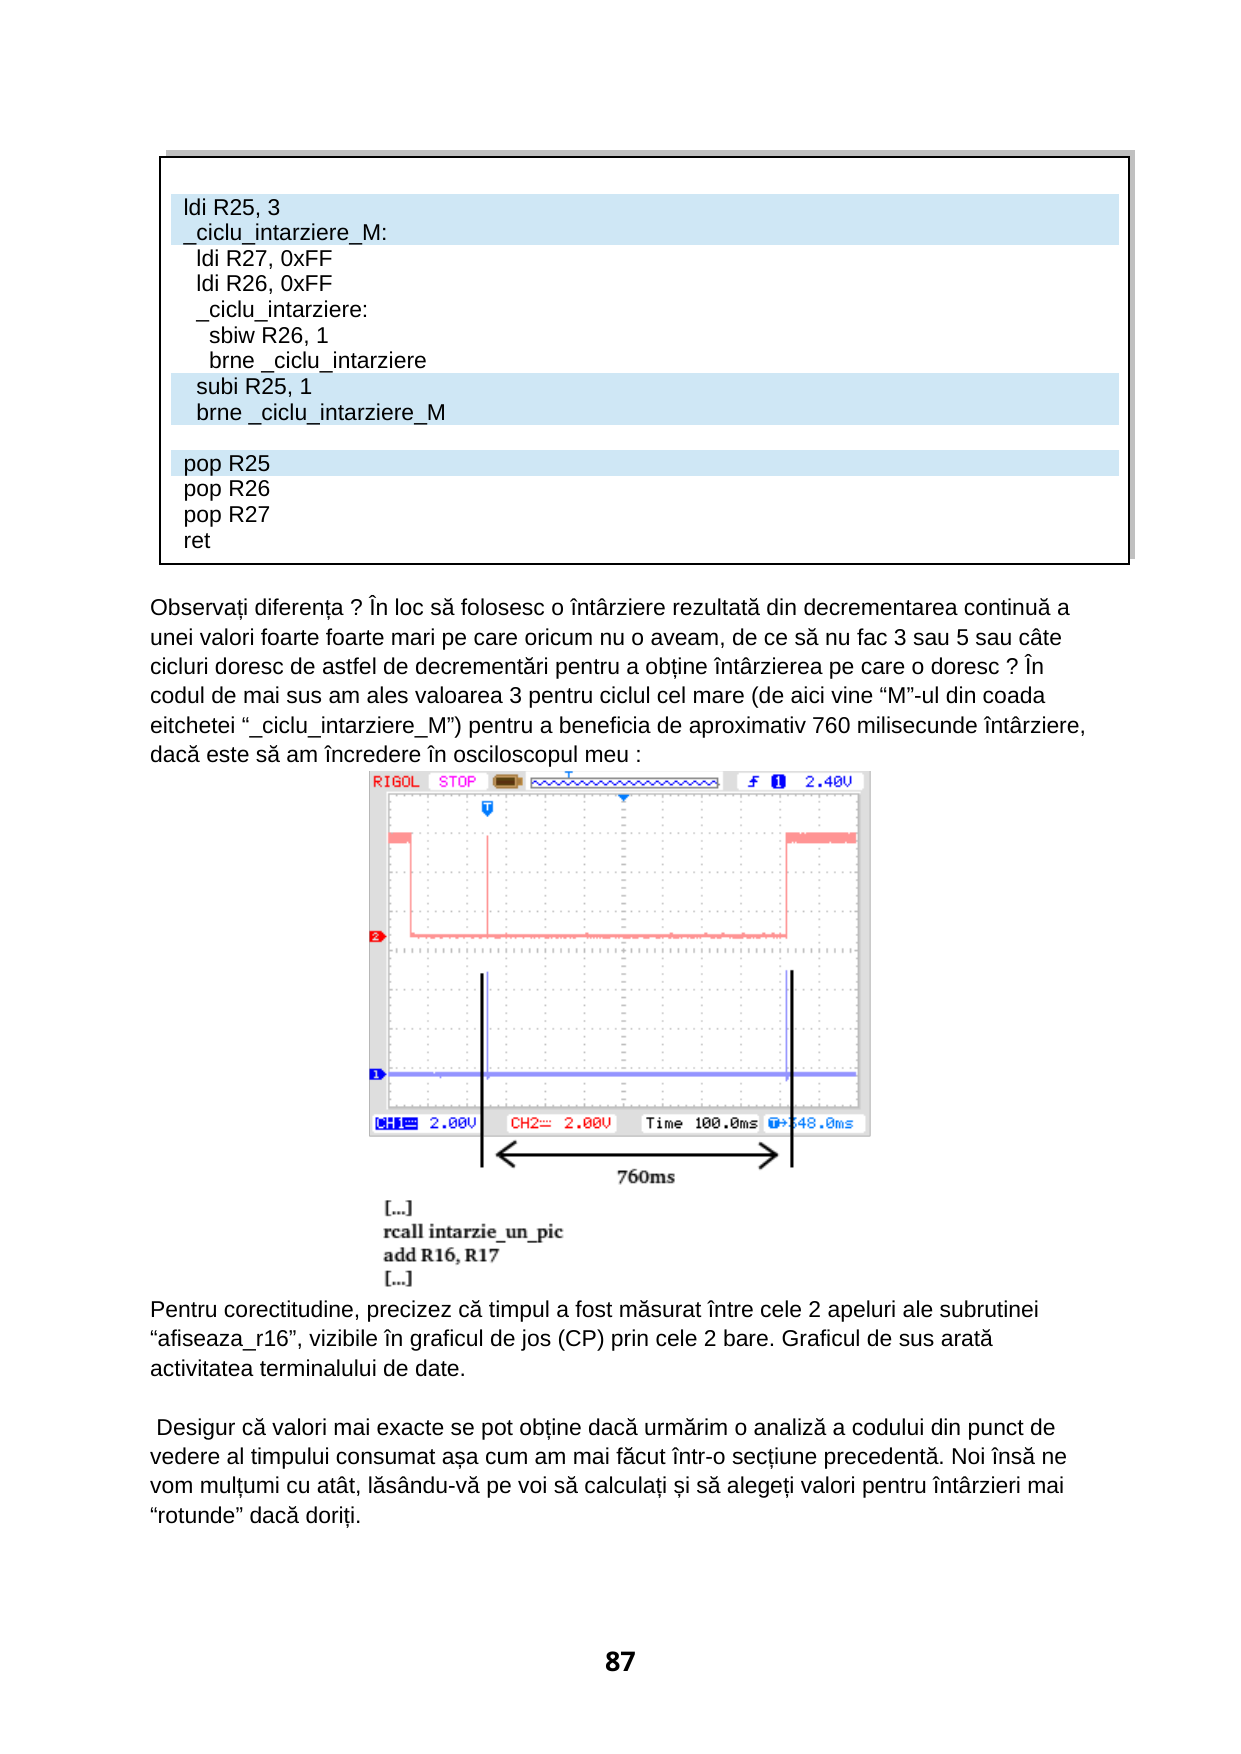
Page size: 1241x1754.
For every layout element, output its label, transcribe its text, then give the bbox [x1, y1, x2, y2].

text Pentru corectitudine, precizez că timpul a fost măsurat între cele 2 apeluri ale subrutinei “afiseaza_r16”, vizibile în graficul de jos (CP) prin cele 2 bare. Graficul de sus arată activitatea terminalului de date. [150, 1293, 1091, 1381]
text Observați diferența ? În loc să folosesc o întârziere rezultată din decrementarea continuă a unei valori foarte foarte mari pe care oricum nu o aveam, de ce să nu fac 3 sau 5 sau câte cicluri doresc de astfel de decrementări pentru a obține întârzierea pe care o doresc ? În codul de mai sus am ales valoarea 3 pentru ciclul cel mare (de aici vine “M”-ul din coada eitchetei “_ciclu_intarziere_M”) pentru a beneficia de aproximativ 760 milisecunde întârziere, dacă este să am încredere în osciloscopul meu : [150, 595, 1091, 767]
text Desigur că valori mai exacte se pot obține dacă urmărim o analiză a codului din punct de vedere al timpului consumat așa cum am mai făcut într-o secțiune precedentă. Noi însă ne vom mulțumi cu atât, lăsându-vă pe voi să calculați și să alegeți valori pentru întârzieri mai “rotunde” dacă doriți. [150, 1414, 1091, 1528]
picture [368, 771, 872, 1293]
table_header ldi R25, 3 _ciclu_intarziere_M: ldi R27, 0xFF ldi R26, 0xFF _ciclu_intarziere: sbiw R26, 1 brne _ciclu_intarziere subi R25, 1 brne _ciclu_intarziere_M pop R25 pop R26 pop R27 ret [161, 158, 1128, 563]
